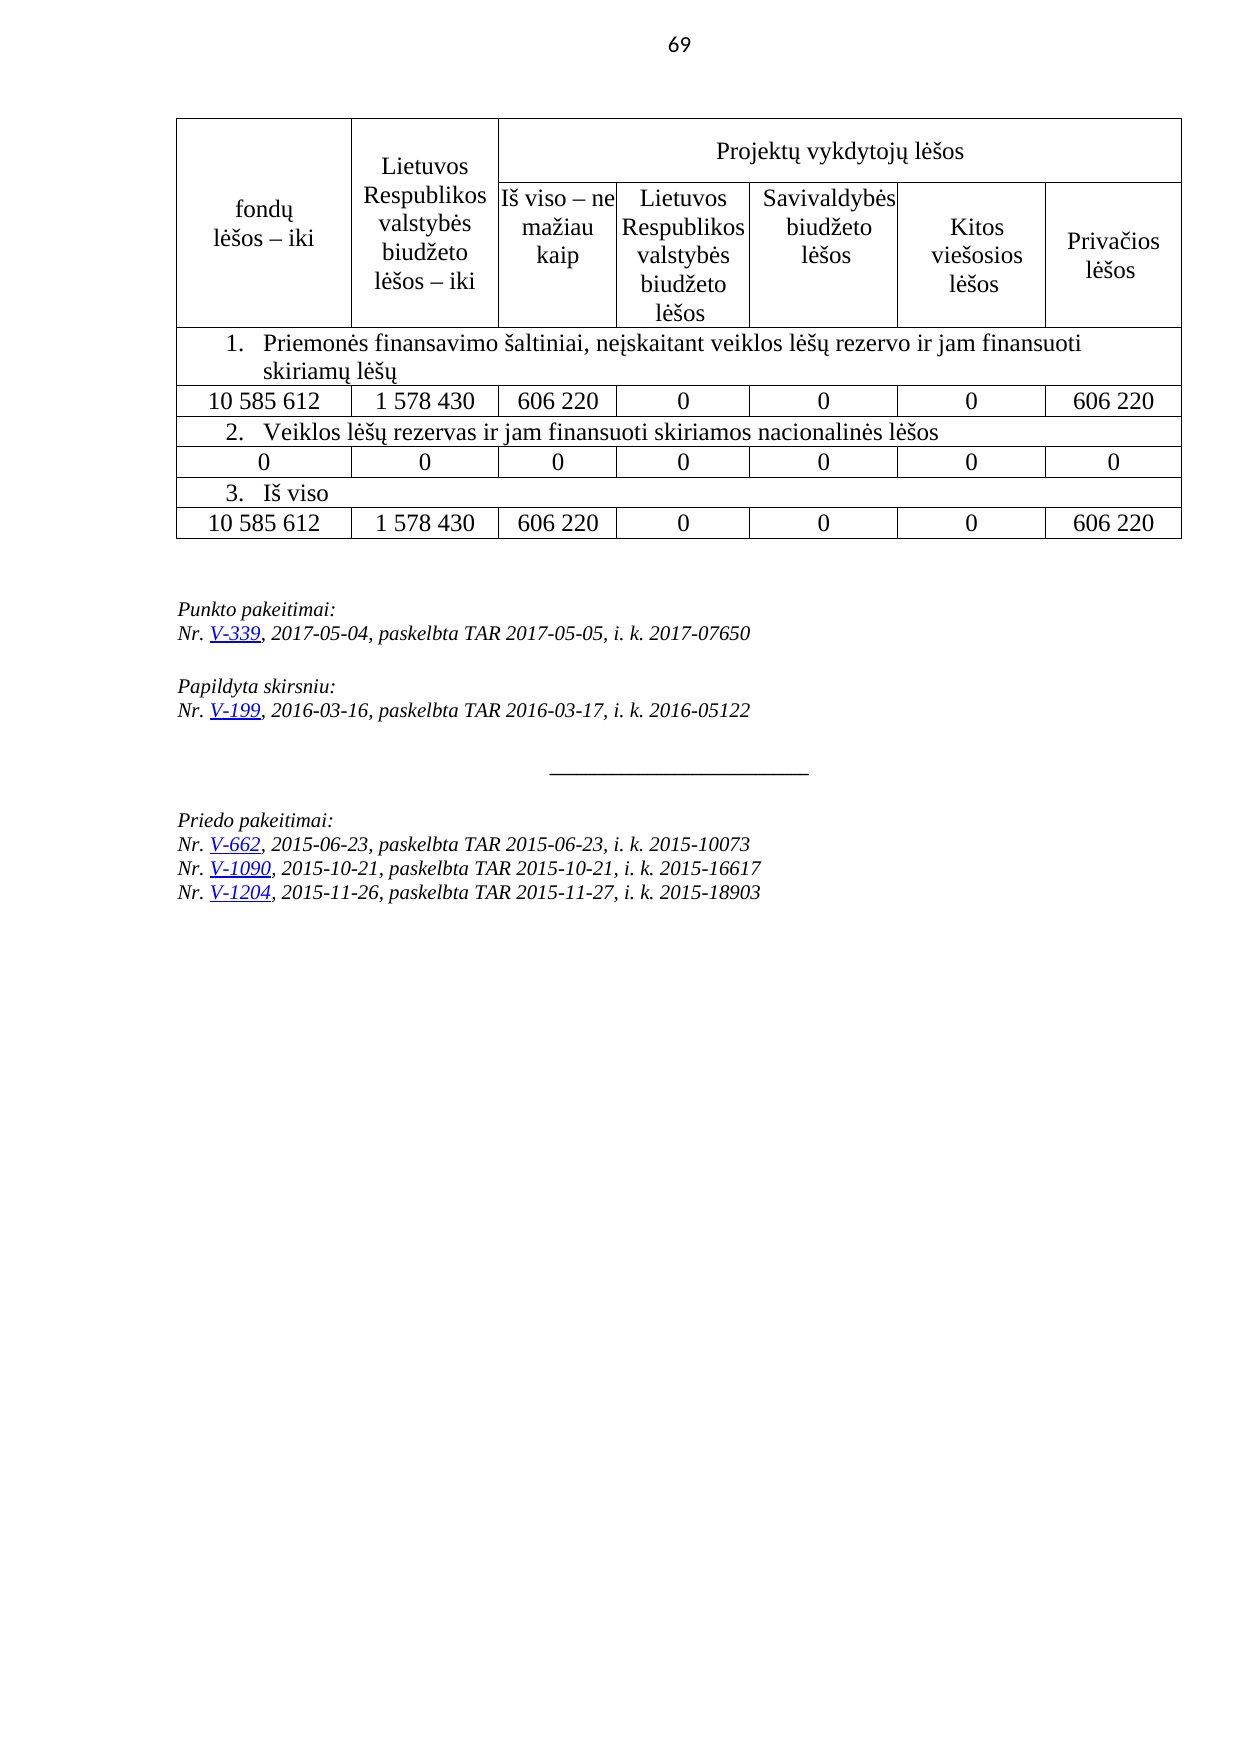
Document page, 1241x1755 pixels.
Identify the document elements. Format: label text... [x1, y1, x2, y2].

table_cell 1. Priemonės finansavimo šaltiniai, neįskaitant veiklos lėšų rezervo ir jam finansuoti skiriamų lėšų [177, 328, 1181, 385]
table_cell 1 578 430 [352, 508, 498, 538]
table_cell 606 220 [1046, 386, 1181, 416]
table_cell 0 [750, 508, 897, 538]
table_cell Projektų vykdytojų lėšos [499, 119, 1181, 182]
text Nr. V-199, 2016-03-16, paskelbta TAR 2016-03-17, i. k. 2016-05122 [177, 698, 1181, 722]
table_cell 0 [352, 447, 498, 477]
table_cell 0 [1046, 447, 1181, 477]
table_cell Iš viso – ne mažiau kaip [499, 183, 616, 327]
table_cell 606 220 [1046, 508, 1181, 538]
table_cell 0 [617, 447, 749, 477]
table_cell Privačios lėšos [1046, 183, 1181, 327]
table_cell 0 [617, 508, 749, 538]
text Papildyta skirsniu: [177, 673, 1181, 698]
table_cell 0 [898, 386, 1045, 416]
table_cell 0 [898, 447, 1045, 477]
table_cell 0 [898, 508, 1045, 538]
table_cell Lietuvos Respublikos valstybės biudžeto lėšos [617, 183, 749, 327]
table_cell 10 585 612 [177, 386, 351, 416]
text Nr. V-1204, 2015-11-26, paskelbta TAR 2015-11-27, i. k. 2015-18903 [177, 880, 1181, 904]
text _____________________________ [177, 750, 1181, 779]
table_cell 606 220 [499, 508, 616, 538]
table_cell 0 [750, 386, 897, 416]
table_cell 10 585 612 [177, 508, 351, 538]
table_cell 3. Iš viso [177, 478, 1181, 507]
text Nr. V-1090, 2015-10-21, paskelbta TAR 2015-10-21, i. k. 2015-16617 [177, 856, 1181, 880]
table_cell 0 [177, 447, 351, 477]
table_cell 0 [499, 447, 616, 477]
table_cell 0 [617, 386, 749, 416]
text Punkto pakeitimai: [177, 597, 1181, 621]
table_cell 0 [750, 447, 897, 477]
table_cell 606 220 [499, 386, 616, 416]
table_cell 2. Veiklos lėšų rezervas ir jam finansuoti skiriamos nacionalinės lėšos [177, 417, 1181, 446]
table_cell Kitos viešosios lėšos [898, 183, 1045, 327]
table_cell fondų lėšos – iki [177, 119, 351, 327]
text Priedo pakeitimai: [177, 808, 1181, 832]
table_cell 1 578 430 [352, 386, 498, 416]
text Nr. V-339, 2017-05-04, paskelbta TAR 2017-05-05, i. k. 2017-07650 [177, 621, 1181, 645]
table_cell Savivaldybės biudžeto lėšos [750, 183, 897, 327]
table_cell Lietuvos Respublikos valstybės biudžeto lėšos – iki [352, 119, 498, 327]
text Nr. V-662, 2015-06-23, paskelbta TAR 2015-06-23, i. k. 2015-10073 [177, 832, 1181, 856]
